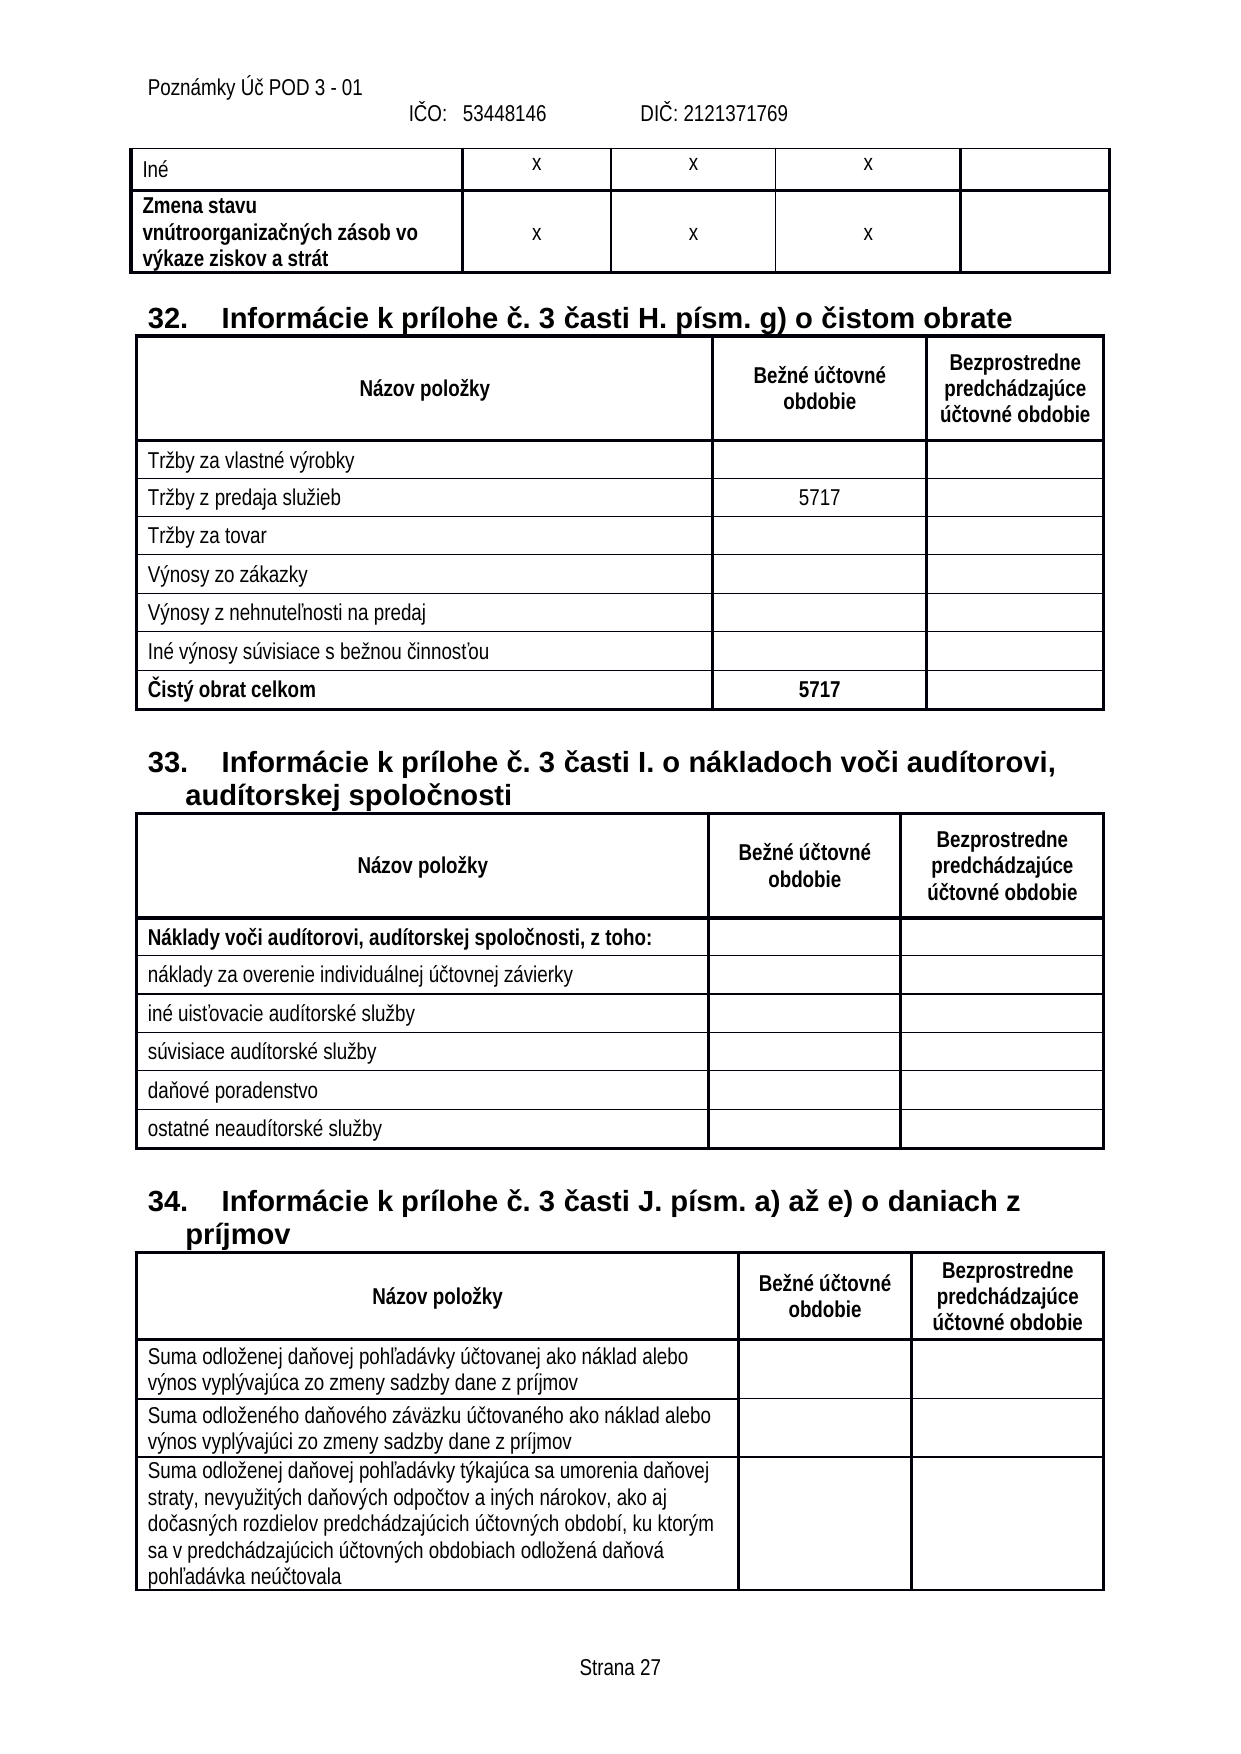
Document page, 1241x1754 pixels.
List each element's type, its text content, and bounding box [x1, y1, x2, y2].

table_cell [714, 632, 925, 669]
table_cell Náklady voči audítorovi, audítorskej spoločnosti, z toho: [138, 920, 707, 955]
table_cell náklady za overenie individuálnej účtovnej závierky [138, 956, 707, 993]
table_cell [710, 920, 899, 955]
table_cell x [776, 192, 959, 271]
title Informácie k prílohe č. 3 časti H. písm. g) o čistom obrate [148, 301, 1092, 334]
table_cell [902, 1071, 1102, 1109]
table_cell [928, 442, 1102, 477]
table_cell [902, 920, 1102, 955]
table_cell [710, 995, 899, 1032]
table_cell 5717 [714, 671, 925, 708]
table_cell Suma odloženej daňovej pohľadávky účtovanej ako náklad alebo výnos vyplývajúca zo zmeny sadzby dane z príjmov [138, 1341, 737, 1397]
table_cell x [464, 192, 610, 271]
table_cell [962, 192, 1108, 271]
table_header Bezprostredne predchádzajúce účtovné obdobie [902, 815, 1102, 916]
table_cell Zmena stavu vnútroorganizačných zásob vo výkaze ziskov a strát [133, 192, 461, 271]
table_cell Tržby za vlastné výrobky [138, 442, 711, 477]
table_cell ostatné neaudítorské služby [138, 1110, 707, 1147]
table_cell [714, 594, 925, 631]
table_cell Tržby z predaja služieb [138, 479, 711, 516]
table_cell [902, 1110, 1102, 1147]
table_cell [740, 1399, 910, 1456]
table_cell [714, 517, 925, 554]
table_cell [740, 1341, 910, 1397]
table_cell súvisiace audítorské služby [138, 1033, 707, 1070]
table_cell [928, 632, 1102, 669]
table_cell x [464, 149, 610, 189]
table_cell Suma odloženej daňovej pohľadávky týkajúca sa umorenia daňovej straty, nevyužitých daňových odpočtov a iných nárokov, ako aj dočasných rozdielov predchádzajúcich účtovných období, ku ktorým sa v predchádzajúcich účtovných obdobiach odložená daňová pohľadávka neúčtovala [138, 1458, 737, 1589]
table_cell [962, 149, 1108, 189]
table_cell [928, 517, 1102, 554]
table_cell 5717 [714, 479, 925, 516]
table_cell [902, 1033, 1102, 1070]
table_cell [913, 1458, 1102, 1589]
table_cell Čistý obrat celkom [138, 671, 711, 708]
table_cell [714, 555, 925, 593]
table_header Bezprostredne predchádzajúce účtovné obdobie [928, 338, 1102, 439]
table_header Bezprostredne predchádzajúce účtovné obdobie [913, 1254, 1102, 1338]
table_cell x [776, 149, 959, 189]
table_cell [902, 956, 1102, 993]
table_cell [913, 1399, 1102, 1456]
table_cell x [612, 149, 775, 189]
table_cell [928, 594, 1102, 631]
table_header Bežné účtovné obdobie [714, 338, 925, 439]
table_cell x [612, 192, 775, 271]
table_header Názov položky [138, 815, 707, 916]
table_cell Výnosy z nehnuteľnosti na predaj [138, 594, 711, 631]
table_cell Iné [133, 149, 461, 189]
table_cell [710, 1071, 899, 1109]
table_cell [710, 1110, 899, 1147]
table_cell [928, 671, 1102, 708]
table_cell daňové poradenstvo [138, 1071, 707, 1109]
table_cell Výnosy zo zákazky [138, 555, 711, 593]
table_cell [714, 442, 925, 477]
table_cell [710, 956, 899, 993]
table_cell Suma odloženého daňového záväzku účtovaného ako náklad alebo výnos vyplývajúci zo zmeny sadzby dane z príjmov [138, 1400, 737, 1456]
table_cell iné uisťovacie audítorské služby [138, 995, 707, 1032]
table_cell [928, 555, 1102, 593]
table_header Názov položky [138, 1254, 737, 1338]
table_header Bežné účtovné obdobie [740, 1254, 910, 1338]
table_header Bežné účtovné obdobie [710, 815, 899, 916]
table_cell Tržby za tovar [138, 517, 711, 554]
title Informácie k prílohe č. 3 časti J. písm. a) až e) o daniach z príjmov [148, 1184, 1092, 1251]
table_cell Iné výnosy súvisiace s bežnou činnosťou [138, 632, 711, 669]
table_cell [740, 1458, 910, 1589]
table_cell [913, 1341, 1102, 1397]
table_cell [902, 995, 1102, 1032]
table_cell [928, 479, 1102, 516]
title Informácie k prílohe č. 3 časti I. o nákladoch voči audítorovi, audítorskej spoločnosti [148, 745, 1092, 812]
table_cell [710, 1033, 899, 1070]
table_header Názov položky [138, 338, 711, 439]
